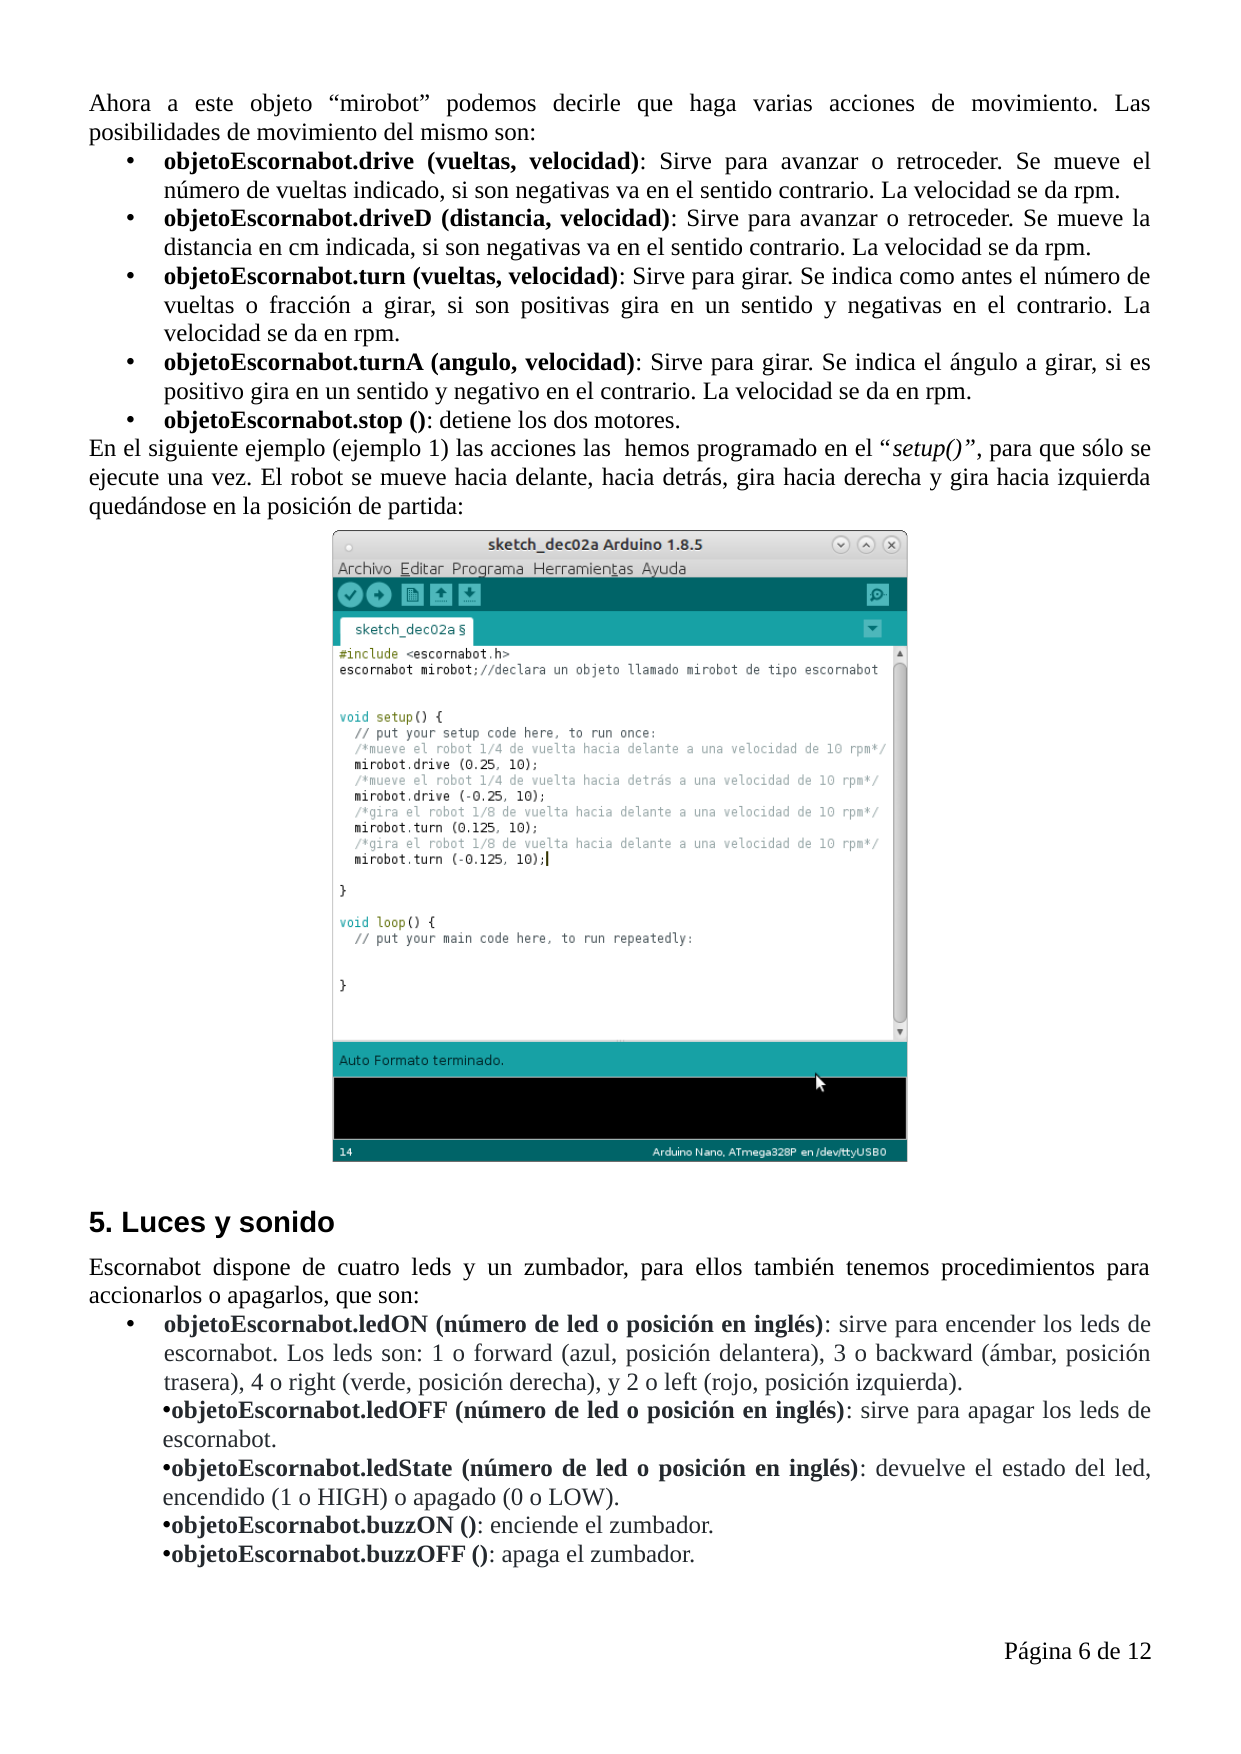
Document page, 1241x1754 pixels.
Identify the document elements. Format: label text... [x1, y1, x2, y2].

list objetoEscornabot.ledState (número de led o posición en inglés): devuelve el estado del led, encendido (1 o HIGH) o apagado (0 o LOW). [88, 1453, 1152, 1510]
subtitle 5. Luces y sonido [88, 1205, 1152, 1239]
text Ahora a este objeto “mirobot” podemos decirle que haga varias acciones de movimiento. Las posibilidades de movimiento del mismo son: [88, 88, 1152, 146]
list objetoEscornabot.stop (): detiene los dos motores. [126, 405, 1152, 433]
list objetoEscornabot.buzzON (): enciende el zumbador. [88, 1510, 1152, 1539]
list objetoEscornabot.ledON (número de led o posición en inglés): sirve para encender los leds de escornabot. Los leds son: 1 o forward (azul, posición delantera), 3 o backward (ámbar, posición trasera), 4 o right (verde, posición derecha), y 2 o left (rojo, posición izquierda). [126, 1309, 1152, 1395]
list objetoEscornabot.turnA (angulo, velocidad): Sirve para girar. Se indica el ángulo a girar, si es positivo gira en un sentido y negativo en el contrario. La velocidad se da en rpm. [126, 347, 1152, 405]
list objetoEscornabot.turn (vueltas, velocidad): Sirve para girar. Se indica como antes el número de vueltas o fracción a girar, si son positivas gira en un sentido y negativas en el contrario. La velocidad se da en rpm. [126, 261, 1152, 347]
list objetoEscornabot.driveD (distancia, velocidad): Sirve para avanzar o retroceder. Se mueve la distancia en cm indicada, si son negativas va en el sentido contrario. La velocidad se da rpm. [126, 203, 1152, 261]
list objetoEscornabot.buzzOFF (): apaga el zumbador. [88, 1539, 1152, 1568]
list objetoEscornabot.drive (vueltas, velocidad): Sirve para avanzar o retroceder. Se mueve el número de vueltas indicado, si son negativas va en el sentido contrario. La velocidad se da rpm. [126, 146, 1152, 203]
text En el siguiente ejemplo (ejemplo 1) las acciones las hemos programado en el “setup()”, para que sólo se ejecute una vez. El robot se mueve hacia delante, hacia detrás, gira hacia derecha y gira hacia izquierda quedándose en la posición de partida: [88, 433, 1152, 520]
picture [332, 530, 908, 1162]
text Escornabot dispone de cuatro leds y un zumbador, para ellos también tenemos procedimientos para accionarlos o apagarlos, que son: [88, 1252, 1152, 1309]
list objetoEscornabot.ledOFF (número de led o posición en inglés): sirve para apagar los leds de escornabot. [88, 1395, 1152, 1453]
